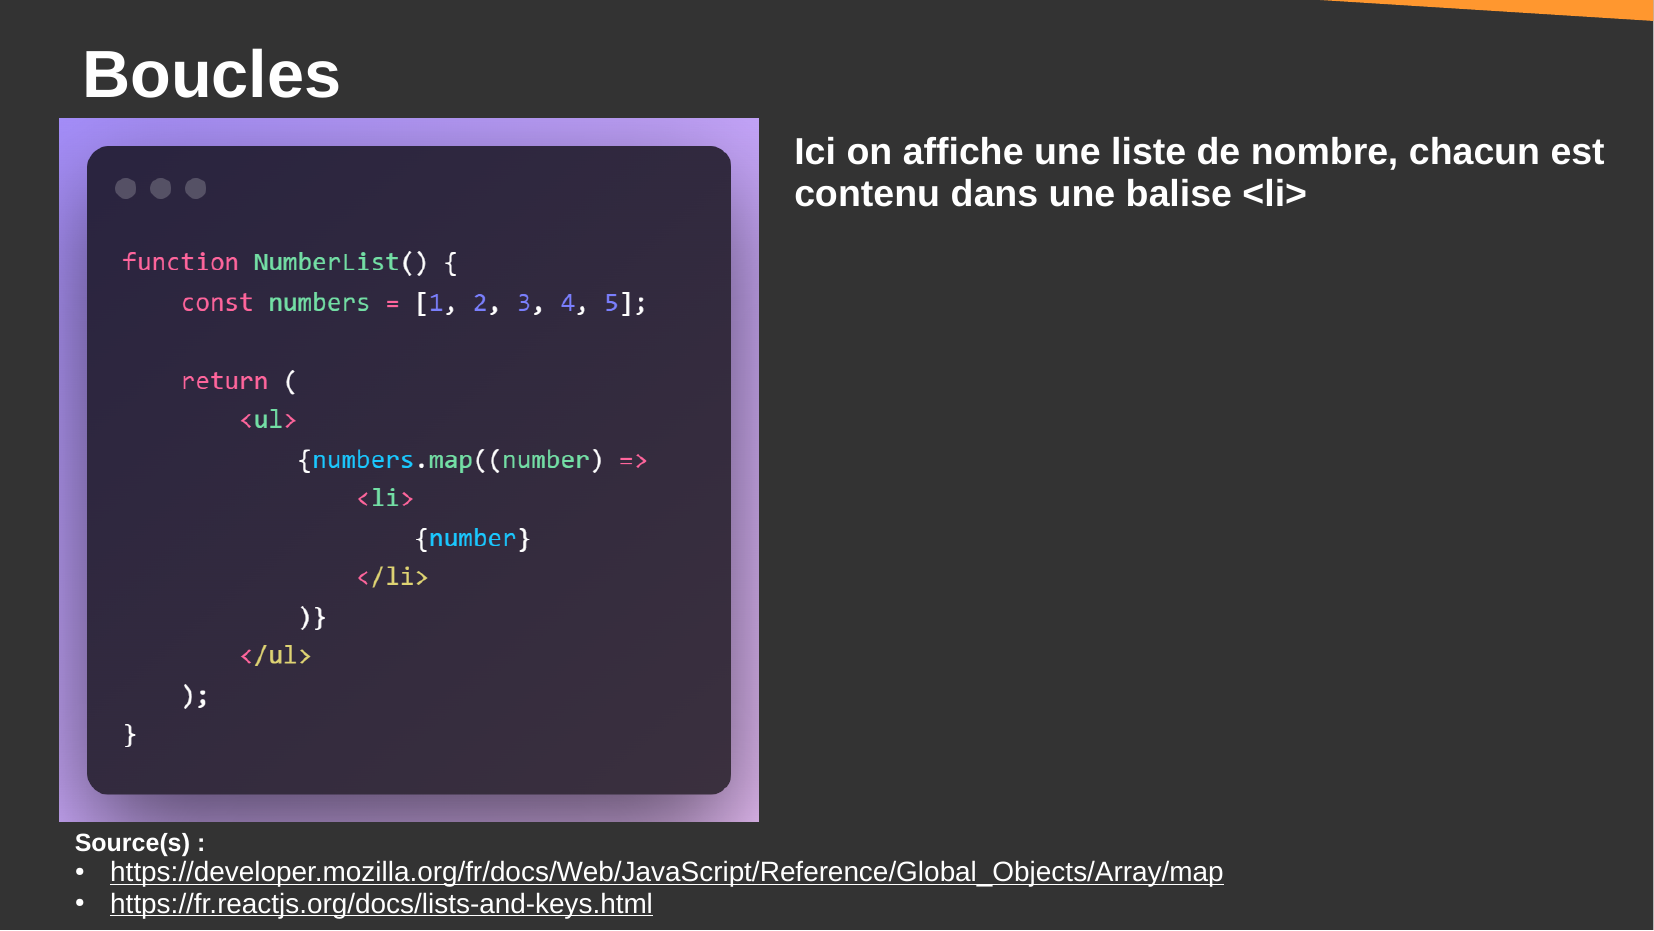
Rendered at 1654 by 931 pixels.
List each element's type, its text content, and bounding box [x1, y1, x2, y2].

text_box Ici on affiche une liste de nombre, chacun est contenu dans une balise <li> [779, 123, 1630, 650]
picture [59, 118, 759, 822]
text_box Source(s) : https://developer.mozilla.org/fr/docs/Web/JavaScript/Reference/Global_Objects/Array/map https://fr.reactjs.org/docs/lists-and-keys.html [59, 821, 1546, 927]
text_box [1320, 0, 1654, 21]
title Boucles [82, 37, 1571, 114]
